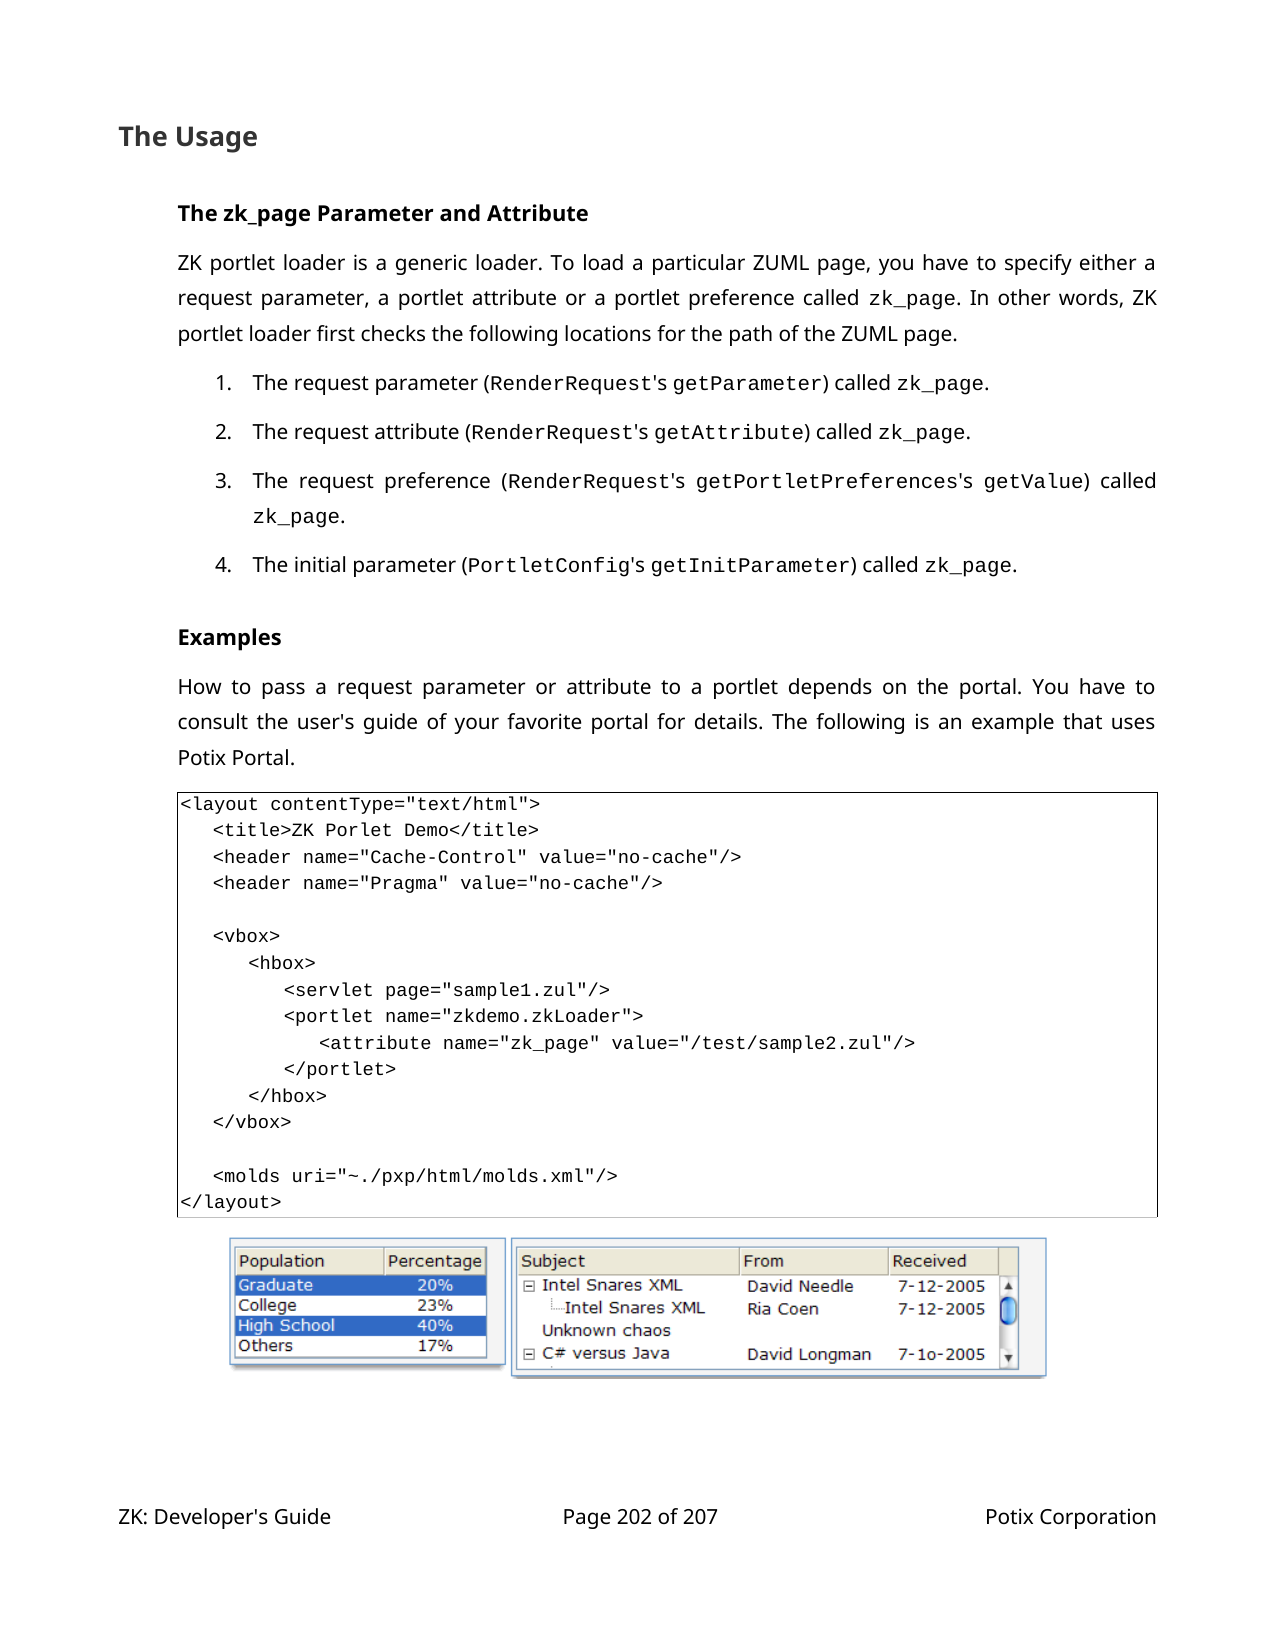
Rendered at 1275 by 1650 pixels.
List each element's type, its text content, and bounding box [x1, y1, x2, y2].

subtitle The zk_page Parameter and Attribute [177, 197, 1157, 227]
list The request attribute (RenderRequest's getAttribute) called zk_page. [215, 417, 1157, 445]
picture [227, 1235, 1048, 1379]
subtitle Examples [177, 622, 1157, 652]
text <layout contentType="text/html"> <title>ZK Porlet Demo</title> <header name="Cache-Control" value="no-cache"/> <header name="Pragma" value="no-cache"/> <vbox> <hbox> <servlet page="sample1.zul"/> <portlet name="zkdemo.zkLoader"> <attribute name="zk_page" value="/test/sample2.zul"/> </portlet> </hbox> </vbox> <molds uri="~./pxp/html/molds.xml"/> </layout> [178, 793, 1157, 1217]
subtitle The Usage [118, 118, 1157, 155]
list The initial parameter (PortletConfig's getInitParameter) called zk_page. [215, 551, 1157, 579]
list The request preference (RenderRequest's getPortletPreferences's getValue) called zk_page. [215, 466, 1157, 530]
text ZK portlet loader is a generic loader. To load a particular ZUML page, you have to specify either a request parameter, a portlet attribute or a portlet preference called zk_page. In other words, ZK portlet loader first checks the following locations for the path of the ZUML page. [177, 248, 1157, 347]
list The request parameter (RenderRequest's getParameter) called zk_page. [215, 368, 1157, 396]
text How to pass a request parameter or attribute to a portlet depends on the portal. You have to consult the user's guide of your favorite portal for details. The following is an example that uses Potix Portal. [177, 672, 1157, 771]
